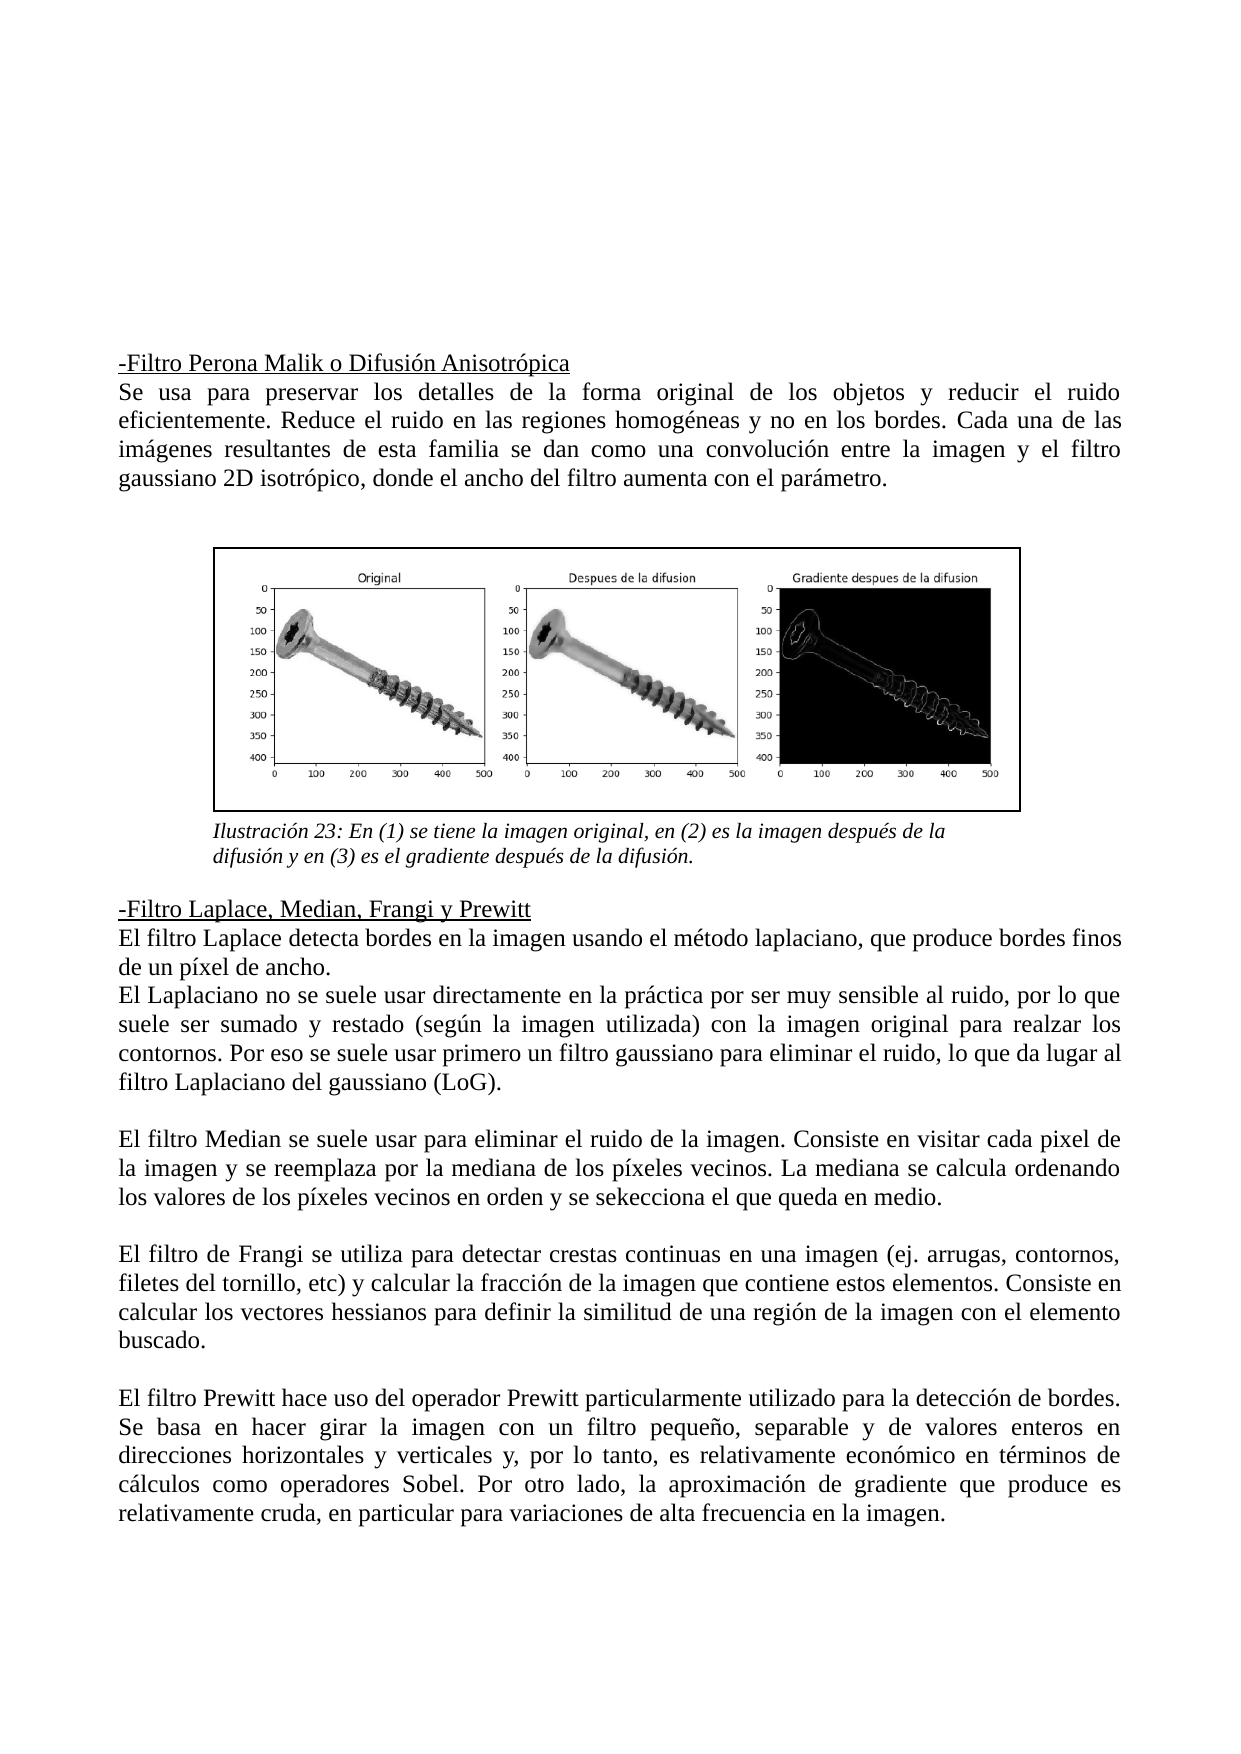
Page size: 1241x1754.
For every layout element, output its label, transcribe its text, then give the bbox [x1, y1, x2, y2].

text Ilustración 23: En (1) se tiene la imagen original, en (2) es la imagen después de la difusión y en (3) es el gradiente después de la difusión. [213, 812, 1021, 868]
text El filtro Laplace detecta bordes en la imagen usando el método laplaciano, que produce bordes finos de un píxel de ancho. [118, 923, 1122, 981]
text -Filtro Perona Malik o Difusión Anisotrópica [118, 348, 1122, 377]
text El filtro Median se suele usar para eliminar el ruido de la imagen. Consiste en visitar cada pixel de la imagen y se reemplaza por la mediana de los píxeles vecinos. La mediana se calcula ordenando los valores de los píxeles vecinos en orden y se sekecciona el que queda en medio. [118, 1124, 1122, 1211]
text El filtro Prewitt hace uso del operador Prewitt particularmente utilizado para la detección de bordes. Se basa en hacer girar la imagen con un filtro pequeño, separable y de valores enteros en direcciones horizontales y verticales y, por lo tanto, es relativamente económico en términos de cálculos como operadores Sobel. Por otro lado, la aproximación de gradiente que produce es relativamente cruda, en particular para variaciones de alta frecuencia en la imagen. [118, 1383, 1122, 1527]
text El filtro de Frangi se utiliza para detectar crestas continuas en una imagen (ej. arrugas, contornos, filetes del tornillo, etc) y calcular la fracción de la imagen que contiene estos elementos. Consiste en calcular los vectores hessianos para definir la similitud de una región de la imagen con el elemento buscado. [118, 1239, 1122, 1354]
text Se usa para preservar los detalles de la forma original de los objetos y reducir el ruido eficientemente. Reduce el ruido en las regiones homogéneas y no en los bordes. Cada una de las imágenes resultantes de esta familia se dan como una convolución entre la imagen y el filtro gaussiano 2D isotrópico, donde el ancho del filtro aumenta con el parámetro. [118, 377, 1122, 492]
picture [217, 551, 1017, 808]
text El Laplaciano no se suele usar directamente en la práctica por ser muy sensible al ruido, por lo que suele ser sumado y restado (según la imagen utilizada) con la imagen original para realzar los contornos. Por eso se suele usar primero un filtro gaussiano para eliminar el ruido, lo que da lugar al filtro Laplaciano del gaussiano (LoG). [118, 981, 1122, 1096]
text -Filtro Laplace, Median, Frangi y Prewitt [118, 894, 1122, 923]
